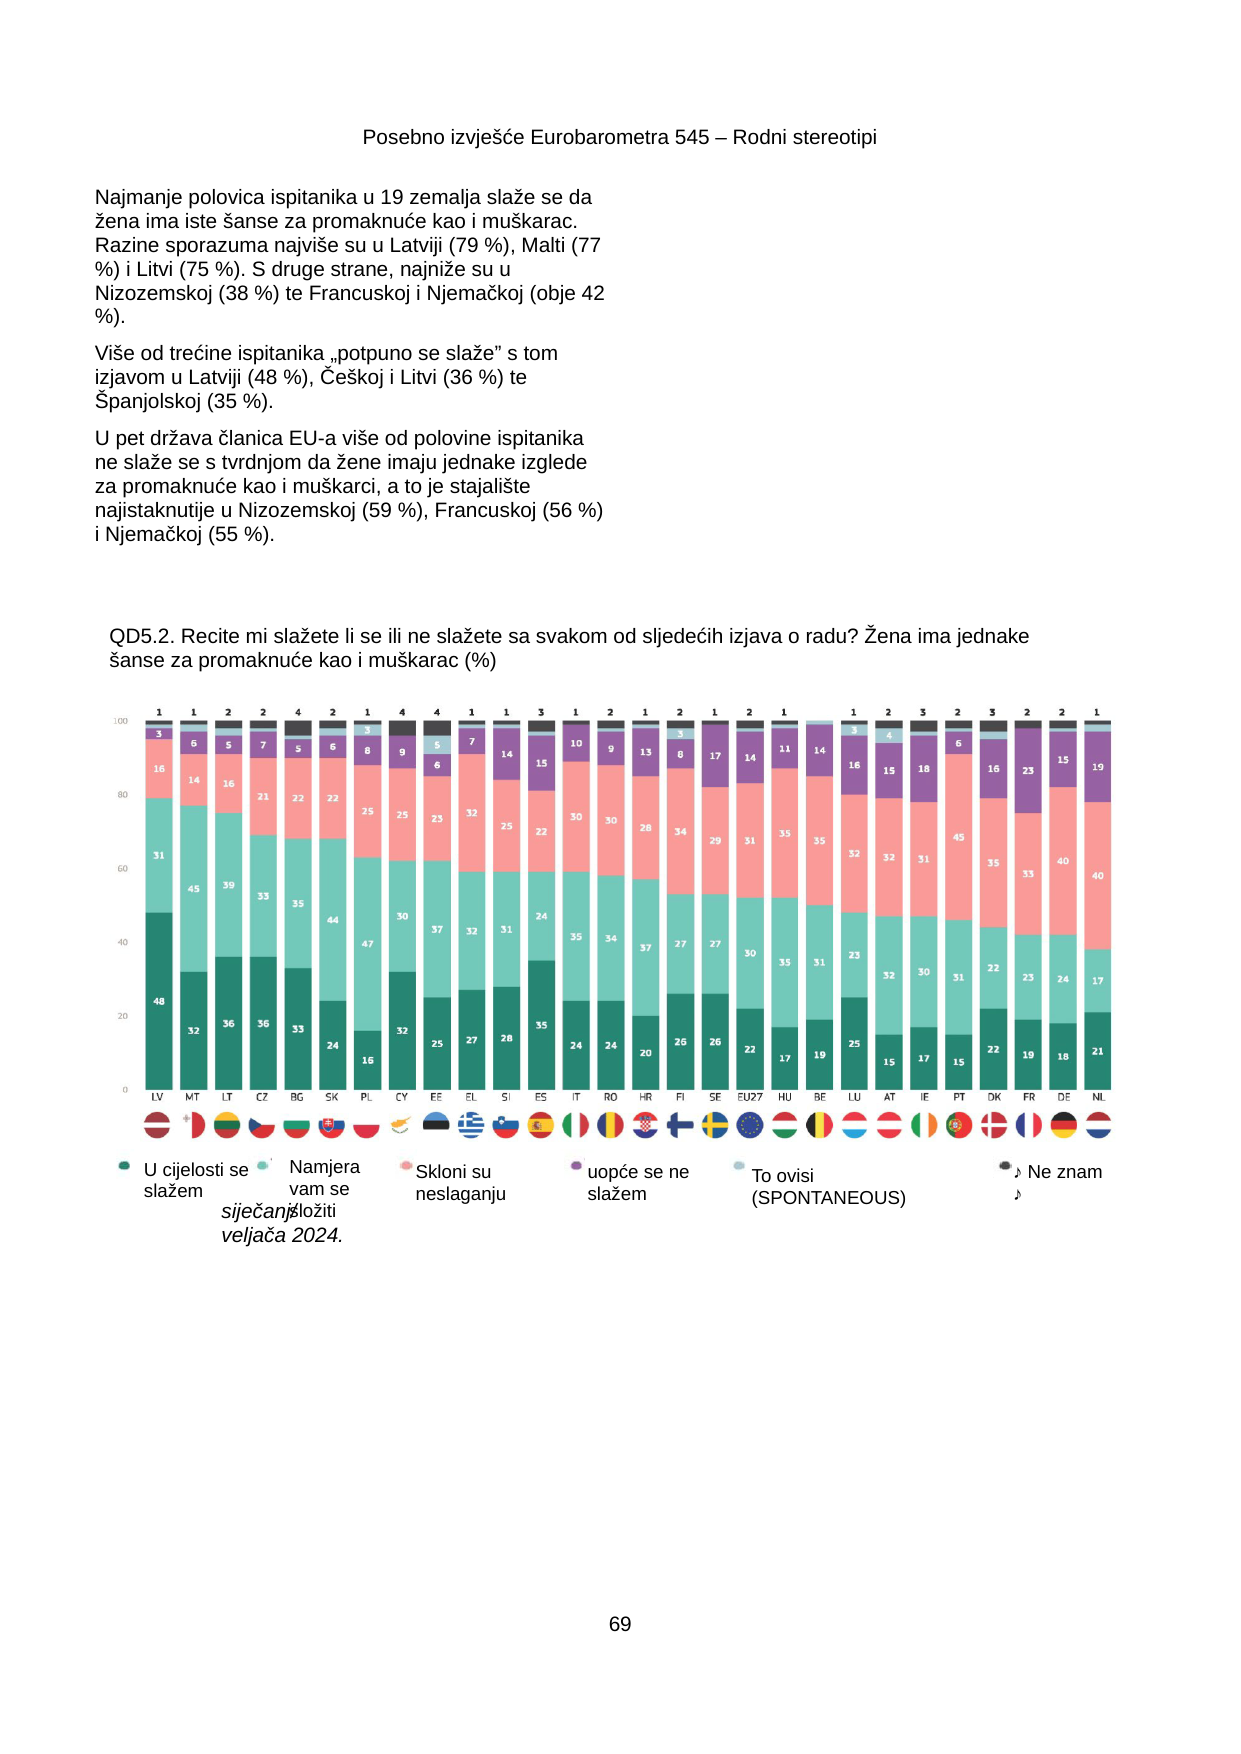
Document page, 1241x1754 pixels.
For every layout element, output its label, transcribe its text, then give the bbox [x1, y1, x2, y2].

text Više od trećine ispitanika „potpuno se slaže” s tom izjavom u Latviji (48 %), Češkoj i Litvi (36 %) te Španjolskoj (35 %). [94, 341, 605, 413]
text U pet država članica EU-a više od polovine ispitanika ne slaže se s tvrdnjom da žene imaju jednake izglede za promaknuće kao i muškarci, a to je stajalište najistaknutije u Nizozemskoj (59 %), Francuskoj (56 %) i Njemačkoj (55 %). [94, 426, 605, 546]
picture [764, 1173, 769, 1181]
text Najmanje polovica ispitanika u 19 zemalja slaže se da žena ima iste šanse za promaknuće kao i muškarac. Razine sporazuma najviše su u Latviji (79 %), Malti (77 %) i Litvi (75 %). S druge strane, najniže su u Nizozemskoj (38 %) te Francuskoj i Njemačkoj (obje 42 %). [94, 184, 605, 328]
picture [112, 1143, 1012, 1181]
picture [106, 704, 1122, 1142]
picture [779, 1173, 784, 1181]
